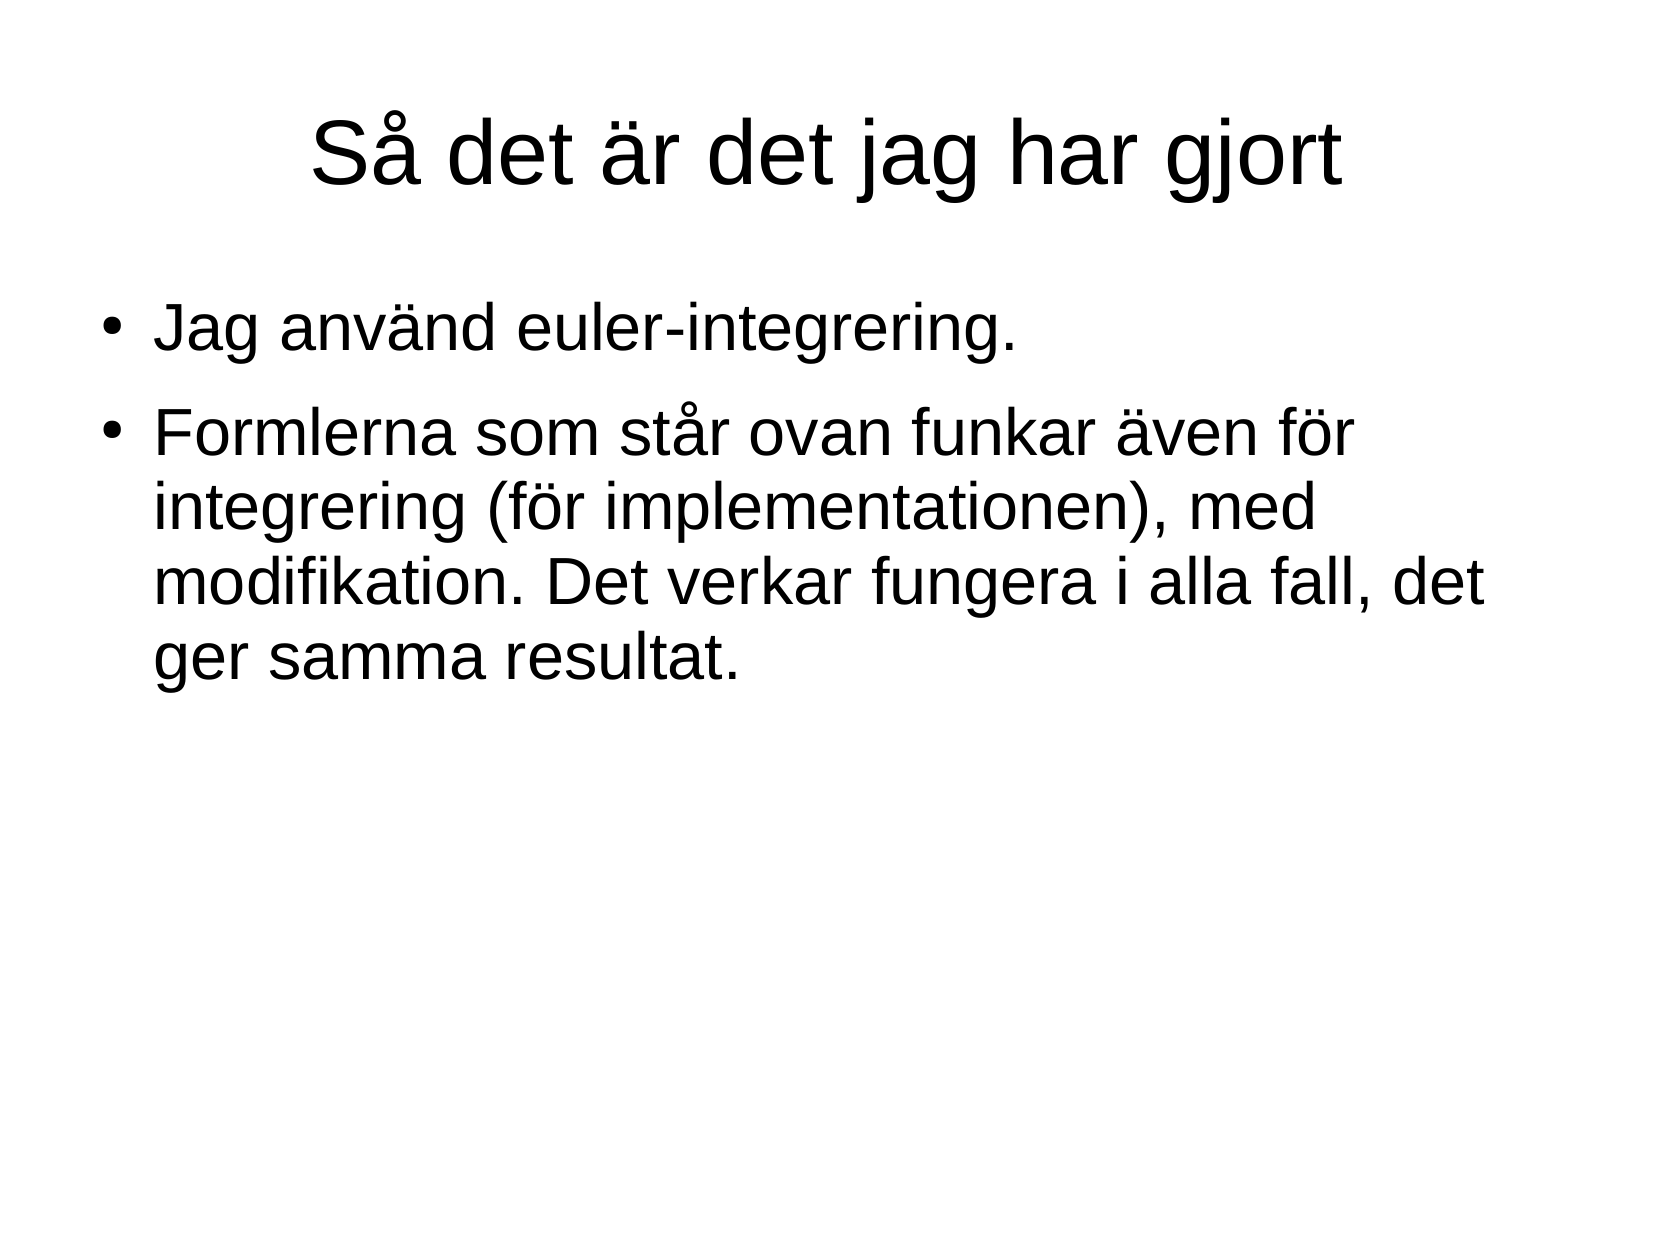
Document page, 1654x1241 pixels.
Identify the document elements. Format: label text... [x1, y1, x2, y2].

title Så det är det jag har gjort [82, 49, 1571, 257]
list Jag använd euler-integrering. Formlerna som står ovan funkar även för integrering (för implementationen), med modifikation. Det verkar fungera i alla fall, det ger samma resultat. [82, 290, 1571, 1109]
